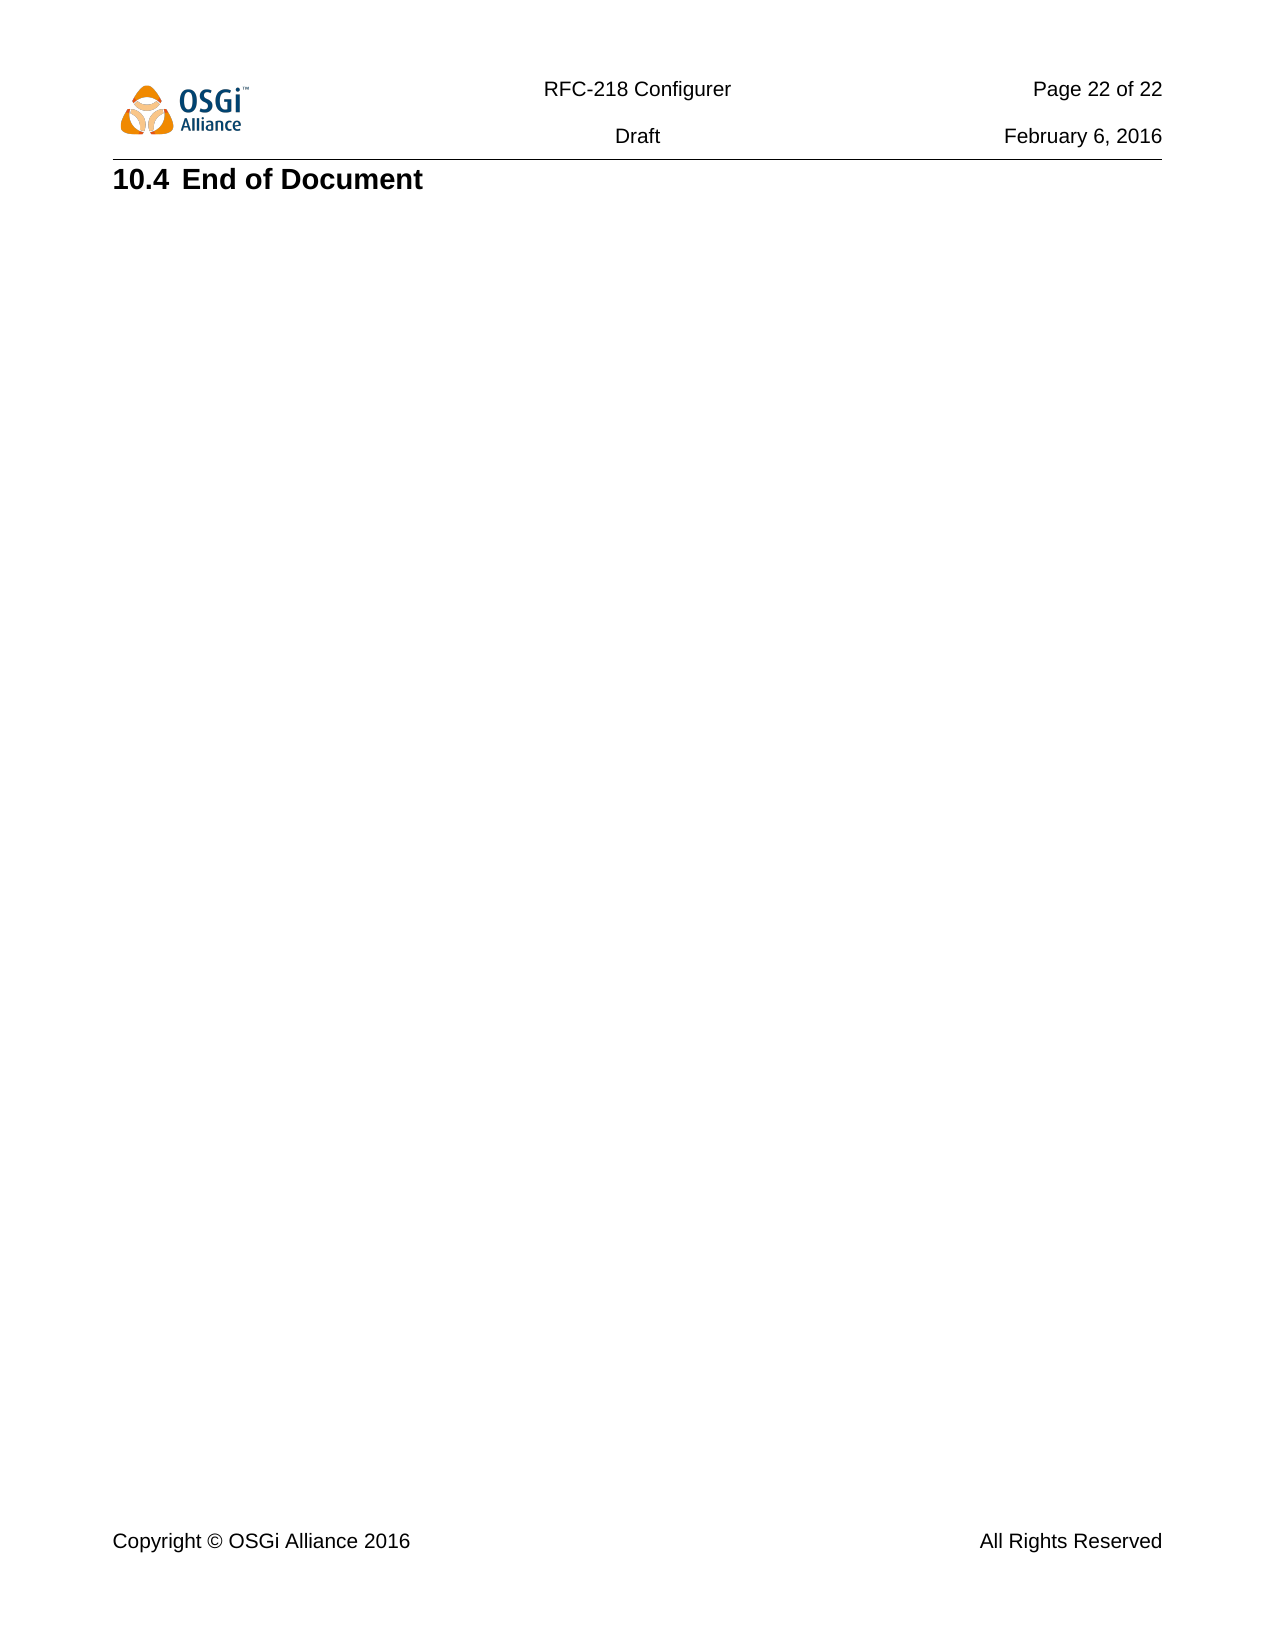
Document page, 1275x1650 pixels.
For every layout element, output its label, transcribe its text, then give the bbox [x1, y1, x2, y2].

picture [113, 78, 257, 142]
subtitle End of Document [112, 160, 1162, 196]
